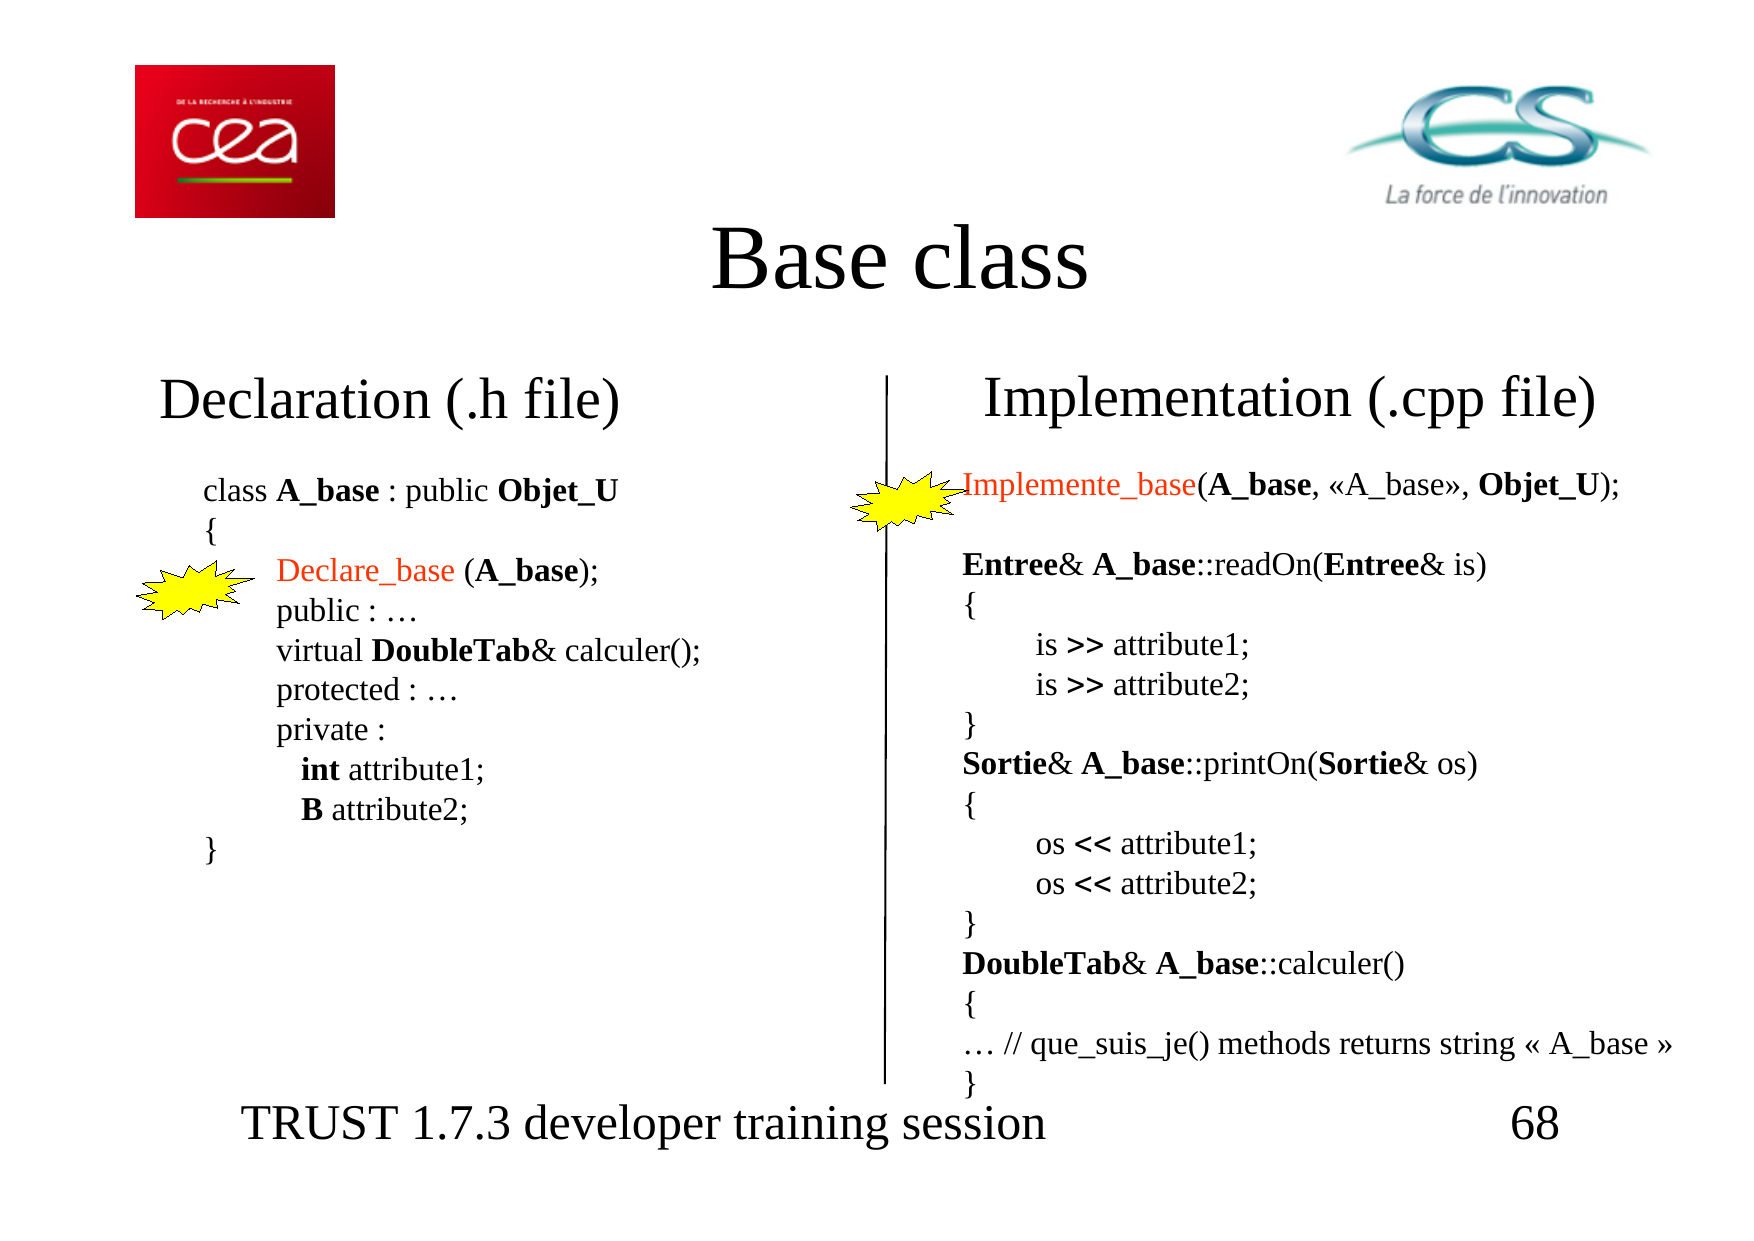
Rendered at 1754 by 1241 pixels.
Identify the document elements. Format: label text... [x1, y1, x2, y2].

text_box [136, 560, 255, 620]
text_box class A_base : public Objet_U { Declare_base (A_base); public : … virtual DoubleTab& calculer(); protected : … private : int attribute1; B attribute2; } [188, 460, 717, 915]
picture [135, 65, 335, 218]
text_box Implemente_base(A_base, «A_base», Objet_U); Entree& A_base::readOn(Entree& is) { is  attribute1; is  attribute2; } Sortie& A_base::printOn(Sortie& os) { os  attribute1; os  attribute2; } DoubleTab& A_base::calculer() { … // que_suis_je() methods returns string « A_base » } [947, 454, 1690, 1109]
picture [1340, 73, 1662, 218]
text_box [850, 471, 969, 532]
title Base class [225, 147, 1577, 357]
text_box Declaration (.h file) [145, 352, 637, 438]
text_box Implementation (.cpp file) [968, 350, 1613, 436]
